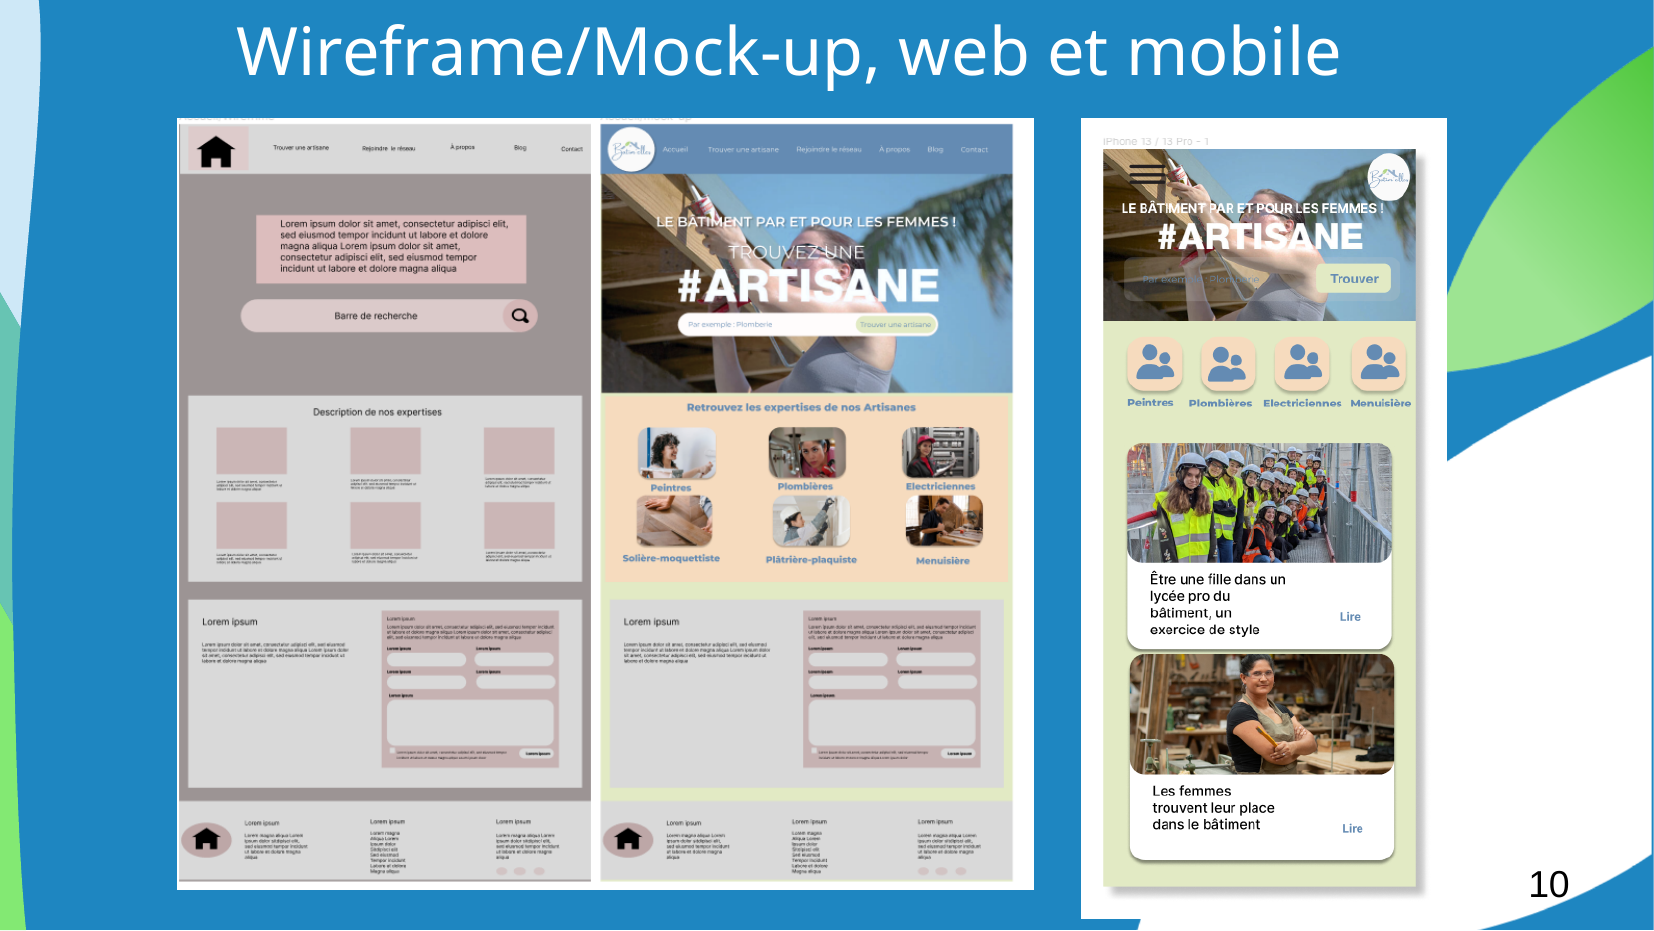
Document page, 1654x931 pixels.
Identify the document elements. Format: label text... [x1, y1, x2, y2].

picture [1081, 47, 1654, 931]
text_box Wireframe/Mock-up, web et mobile [236, 8, 1595, 89]
text_box [1513, 856, 1654, 918]
picture [177, 118, 1034, 890]
